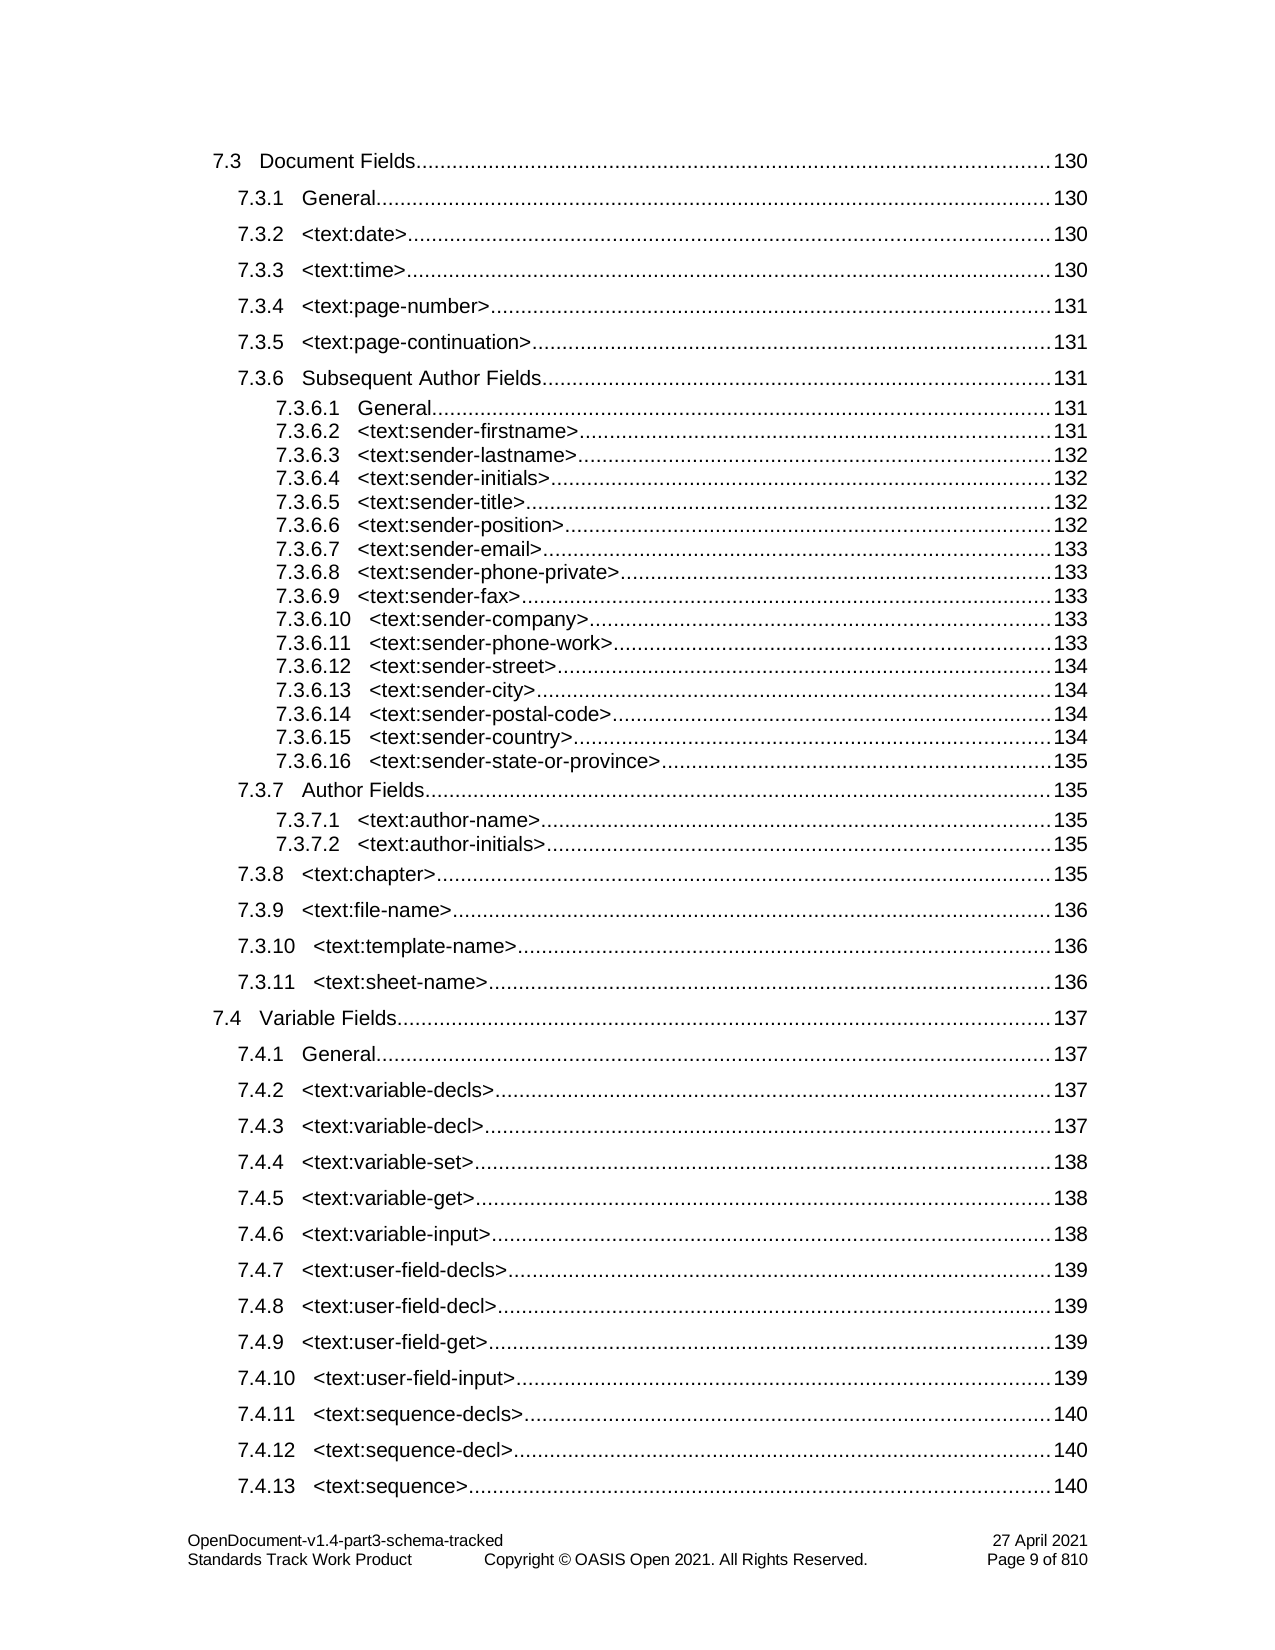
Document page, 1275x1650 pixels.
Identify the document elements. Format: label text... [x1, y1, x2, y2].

text 7.4.8 <text:user-field-decl> 139 [237, 1294, 1088, 1318]
text 7.3.4 <text:page-number> 131 [237, 294, 1088, 318]
text 7.3.3 <text:time> 130 [237, 258, 1088, 282]
text 7.3.6.13 <text:sender-city> 134 [276, 678, 1088, 702]
text 7.3 Document Fields 130 [212, 150, 1088, 173]
text 7.3.10 <text:template-name> 136 [237, 934, 1088, 958]
text 7.3.6.3 <text:sender-lastname> 132 [276, 443, 1088, 467]
text 7.4.7 <text:user-field-decls> 139 [237, 1258, 1088, 1282]
text 7.4.11 <text:sequence-decls> 140 [237, 1403, 1088, 1426]
text 7.3.2 <text:date> 130 [237, 222, 1088, 246]
text 7.4.1 General 137 [237, 1042, 1088, 1066]
text 7.3.6.10 <text:sender-company> 133 [276, 608, 1088, 631]
text 7.3.6 Subsequent Author Fields 131 [237, 366, 1088, 390]
text 7.3.6.16 <text:sender-state-or-province> 135 [276, 749, 1088, 773]
text 7.4.6 <text:variable-input> 138 [237, 1222, 1088, 1246]
text 7.3.7.1 <text:author-name> 135 [276, 809, 1088, 832]
text 7.3.6.12 <text:sender-street> 134 [276, 655, 1088, 678]
text 7.3.6.6 <text:sender-position> 132 [276, 514, 1088, 537]
text 7.4.12 <text:sequence-decl> 140 [237, 1439, 1088, 1462]
text 7.3.7.2 <text:author-initials> 135 [276, 832, 1088, 856]
text 7.4.10 <text:user-field-input> 139 [237, 1367, 1088, 1390]
text 7.3.6.11 <text:sender-phone-work> 133 [276, 631, 1088, 655]
text 7.4.4 <text:variable-set> 138 [237, 1150, 1088, 1174]
text 7.3.6.1 General 131 [276, 396, 1088, 419]
text 7.4.9 <text:user-field-get> 139 [237, 1331, 1088, 1354]
text 7.4.2 <text:variable-decls> 137 [237, 1078, 1088, 1102]
text 7.3.1 General 130 [237, 186, 1088, 209]
text 7.3.8 <text:chapter> 135 [237, 862, 1088, 886]
text 7.3.6.15 <text:sender-country> 134 [276, 726, 1088, 749]
text 7.3.5 <text:page-continuation> 131 [237, 330, 1088, 354]
text 7.4 Variable Fields 137 [212, 1006, 1088, 1030]
text 7.3.6.5 <text:sender-title> 132 [276, 490, 1088, 514]
text 7.4.13 <text:sequence> 140 [237, 1475, 1088, 1498]
text 7.3.6.14 <text:sender-postal-code> 134 [276, 702, 1088, 726]
text 7.3.6.8 <text:sender-phone-private> 133 [276, 561, 1088, 584]
text 7.3.7 Author Fields 135 [237, 779, 1088, 802]
text 7.3.6.2 <text:sender-firstname> 131 [276, 419, 1088, 443]
text 7.3.9 <text:file-name> 136 [237, 898, 1088, 922]
text 7.4.5 <text:variable-get> 138 [237, 1186, 1088, 1210]
text 7.4.3 <text:variable-decl> 137 [237, 1114, 1088, 1138]
text 7.3.11 <text:sheet-name> 136 [237, 970, 1088, 994]
text 7.3.6.9 <text:sender-fax> 133 [276, 584, 1088, 608]
text 7.3.6.4 <text:sender-initials> 132 [276, 467, 1088, 490]
text 7.3.6.7 <text:sender-email> 133 [276, 537, 1088, 561]
